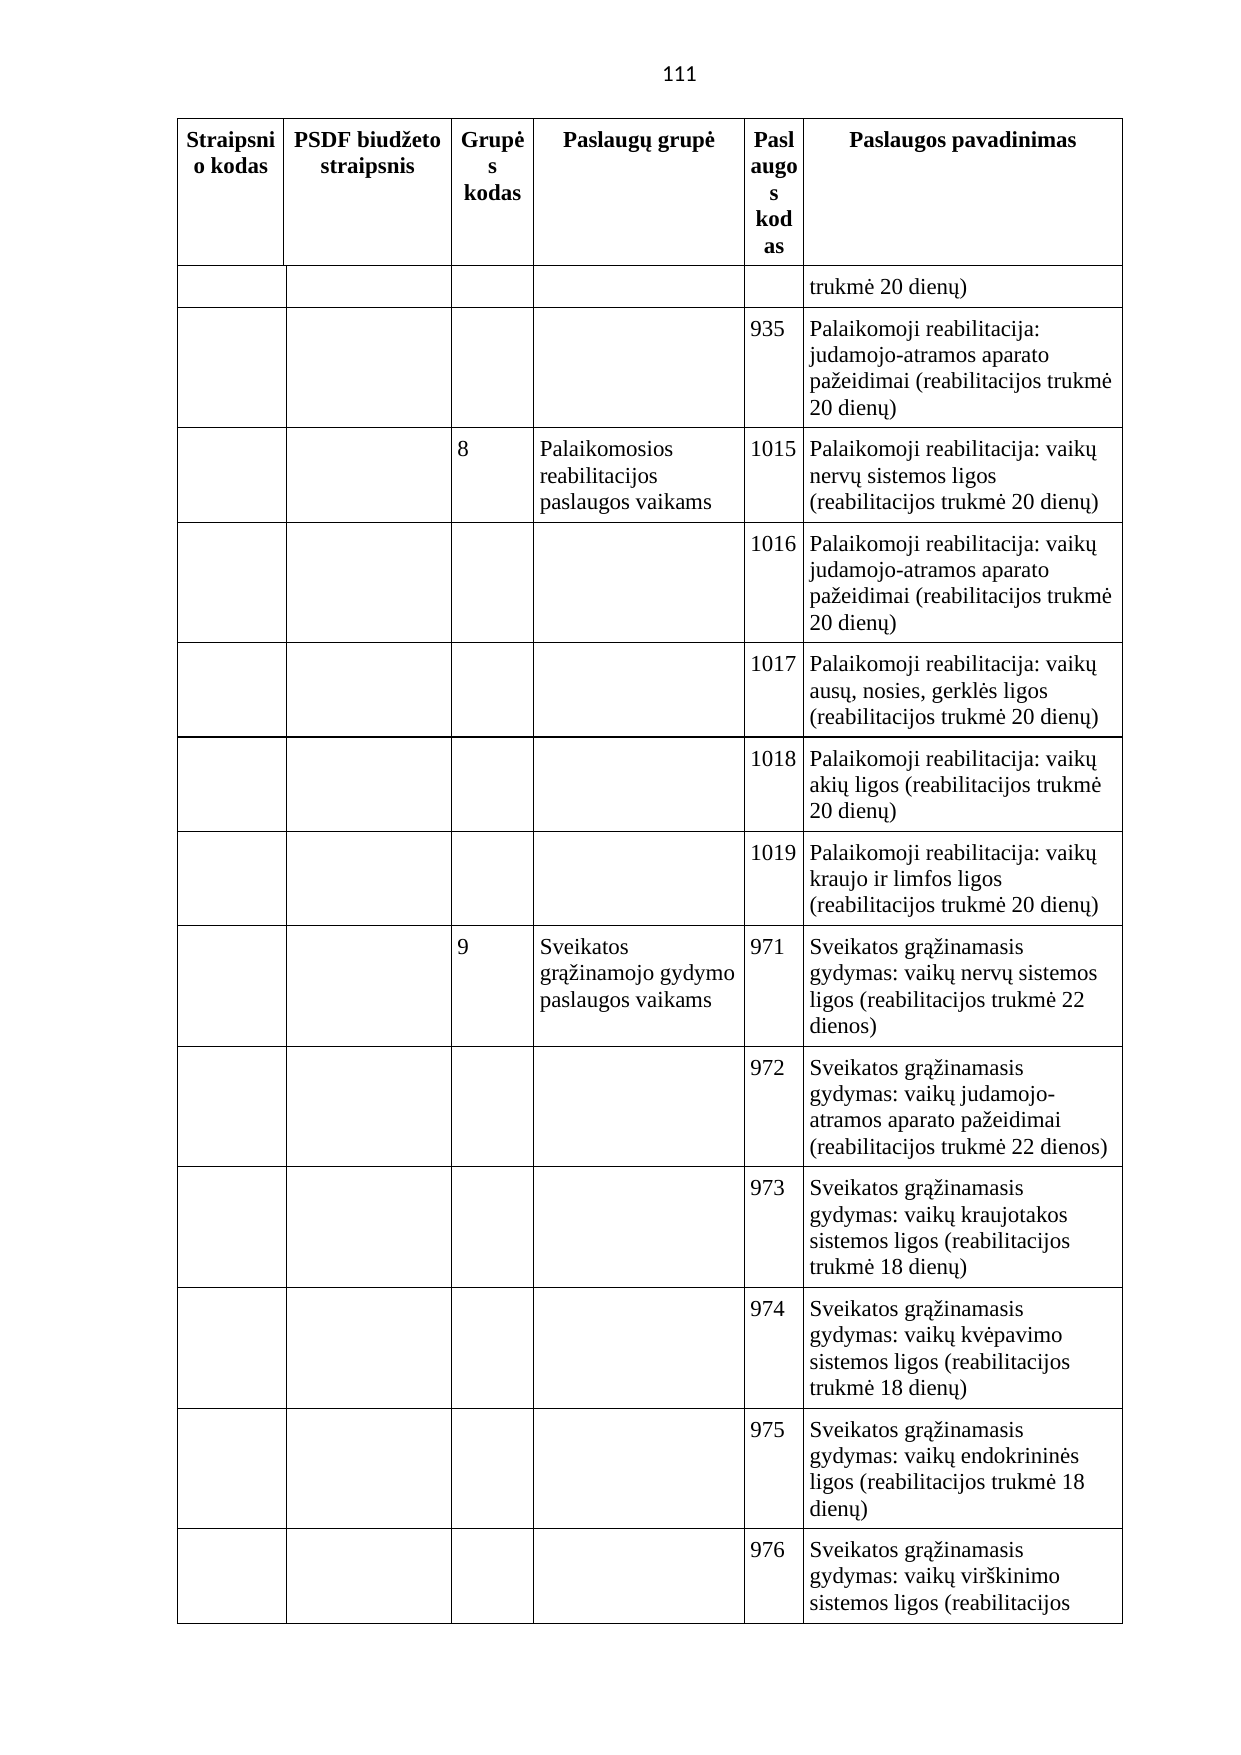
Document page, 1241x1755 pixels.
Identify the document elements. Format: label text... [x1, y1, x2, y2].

table_cell [534, 266, 744, 307]
table_cell 976 [745, 1529, 803, 1622]
table_cell [534, 308, 744, 427]
table_cell Sveikatos grąžinamasis gydymas: vaikų nervų sistemos ligos (reabilitacijos trukmė 22 dienos) [804, 926, 1122, 1046]
table_cell [287, 1529, 451, 1622]
table_cell Palaikomoji reabilitacija: vaikų kraujo ir limfos ligos (reabilitacijos trukmė 20 dienų) [804, 832, 1122, 925]
table_cell 974 [745, 1288, 803, 1407]
table_cell [287, 738, 451, 831]
table_cell [287, 308, 451, 427]
table_cell [534, 1047, 744, 1166]
table_cell [178, 308, 286, 427]
table_cell [178, 1529, 286, 1622]
table_header Paslaugų grupė [534, 119, 744, 265]
table_cell [178, 643, 286, 736]
table_cell Palaikomoji reabilitacija: vaikų judamojo-atramos aparato pažeidimai (reabilitacijos trukmė 20 dienų) [804, 523, 1122, 642]
table_cell [287, 266, 451, 307]
table_cell [287, 1047, 451, 1166]
table_cell [534, 523, 744, 642]
table_cell [452, 308, 533, 427]
table_cell Palaikomosios reabilitacijos paslaugos vaikams [534, 428, 744, 522]
table_cell [287, 428, 451, 522]
table_cell [287, 926, 451, 1046]
table_cell 973 [745, 1167, 803, 1287]
table_cell [745, 266, 803, 307]
table_cell 935 [745, 308, 803, 427]
table_cell [452, 523, 533, 642]
table_cell Sveikatos grąžinamasis gydymas: vaikų kvėpavimo sistemos ligos (reabilitacijos trukmė 18 dienų) [804, 1288, 1122, 1407]
table_cell 1016 [745, 523, 803, 642]
table_cell Sveikatos grąžinamasis gydymas: vaikų kraujotakos sistemos ligos (reabilitacijos trukmė 18 dienų) [804, 1167, 1122, 1287]
table_cell Palaikomoji reabilitacija: judamojo-atramos aparato pažeidimai (reabilitacijos trukmė 20 dienų) [804, 308, 1122, 427]
table_cell 9 [452, 926, 533, 1046]
table_cell [452, 832, 533, 925]
table_cell [452, 1529, 533, 1622]
table_cell [452, 738, 533, 831]
table_cell Sveikatos grąžinamasis gydymas: vaikų endokrininės ligos (reabilitacijos trukmė 18 dienų) [804, 1409, 1122, 1528]
table_header Paslaugos kodas [745, 119, 803, 265]
table_cell [178, 428, 286, 522]
table_cell 1017 [745, 643, 803, 736]
table_cell [534, 1529, 744, 1622]
table_cell 1018 [745, 738, 803, 831]
table_cell 971 [745, 926, 803, 1046]
table_cell Palaikomoji reabilitacija: vaikų nervų sistemos ligos (reabilitacijos trukmė 20 dienų) [804, 428, 1122, 522]
table_cell [178, 1288, 286, 1407]
table_cell [534, 643, 744, 736]
table_header Grupės kodas [452, 119, 533, 265]
table_cell [452, 643, 533, 736]
table_cell [178, 1409, 286, 1528]
table_cell [452, 1047, 533, 1166]
table_cell 1019 [745, 832, 803, 925]
table_cell [534, 738, 744, 831]
table_cell [178, 738, 286, 831]
table_cell Palaikomoji reabilitacija: vaikų akių ligos (reabilitacijos trukmė 20 dienų) [804, 738, 1122, 831]
table_cell [287, 1409, 451, 1528]
table_cell [534, 1409, 744, 1528]
table_cell 1015 [745, 428, 803, 522]
table_cell 8 [452, 428, 533, 522]
table_cell [452, 1288, 533, 1407]
table_header Paslaugos pavadinimas [804, 119, 1122, 265]
table_cell [178, 832, 286, 925]
table_cell [287, 643, 451, 736]
table_cell [534, 1167, 744, 1287]
table_cell [287, 1288, 451, 1407]
table_cell [287, 1167, 451, 1287]
table_cell Sveikatos grąžinamasis gydymas: vaikų judamojo-atramos aparato pažeidimai (reabilitacijos trukmė 22 dienos) [804, 1047, 1122, 1166]
table_cell [178, 926, 286, 1046]
table_cell [287, 523, 451, 642]
table_cell Sveikatos grąžinamasis gydymas: vaikų virškinimo sistemos ligos (reabilitacijos [804, 1529, 1122, 1622]
table_cell [178, 1167, 286, 1287]
table_cell [452, 1409, 533, 1528]
table_cell [178, 523, 286, 642]
table_cell Palaikomoji reabilitacija: vaikų ausų, nosies, gerklės ligos (reabilitacijos trukmė 20 dienų) [804, 643, 1122, 736]
table_cell trukmė 20 dienų) [804, 266, 1122, 307]
table_header PSDF biudžeto straipsnis [284, 119, 451, 265]
table_cell [452, 1167, 533, 1287]
table_cell [178, 266, 286, 307]
table_cell [178, 1047, 286, 1166]
table_cell 972 [745, 1047, 803, 1166]
table_cell [534, 832, 744, 925]
table_header Straipsnio kodas [178, 119, 283, 265]
table_cell [534, 1288, 744, 1407]
table_cell [452, 266, 533, 307]
table_cell [287, 832, 451, 925]
table_cell Sveikatos grąžinamojo gydymo paslaugos vaikams [534, 926, 744, 1046]
table_cell 975 [745, 1409, 803, 1528]
